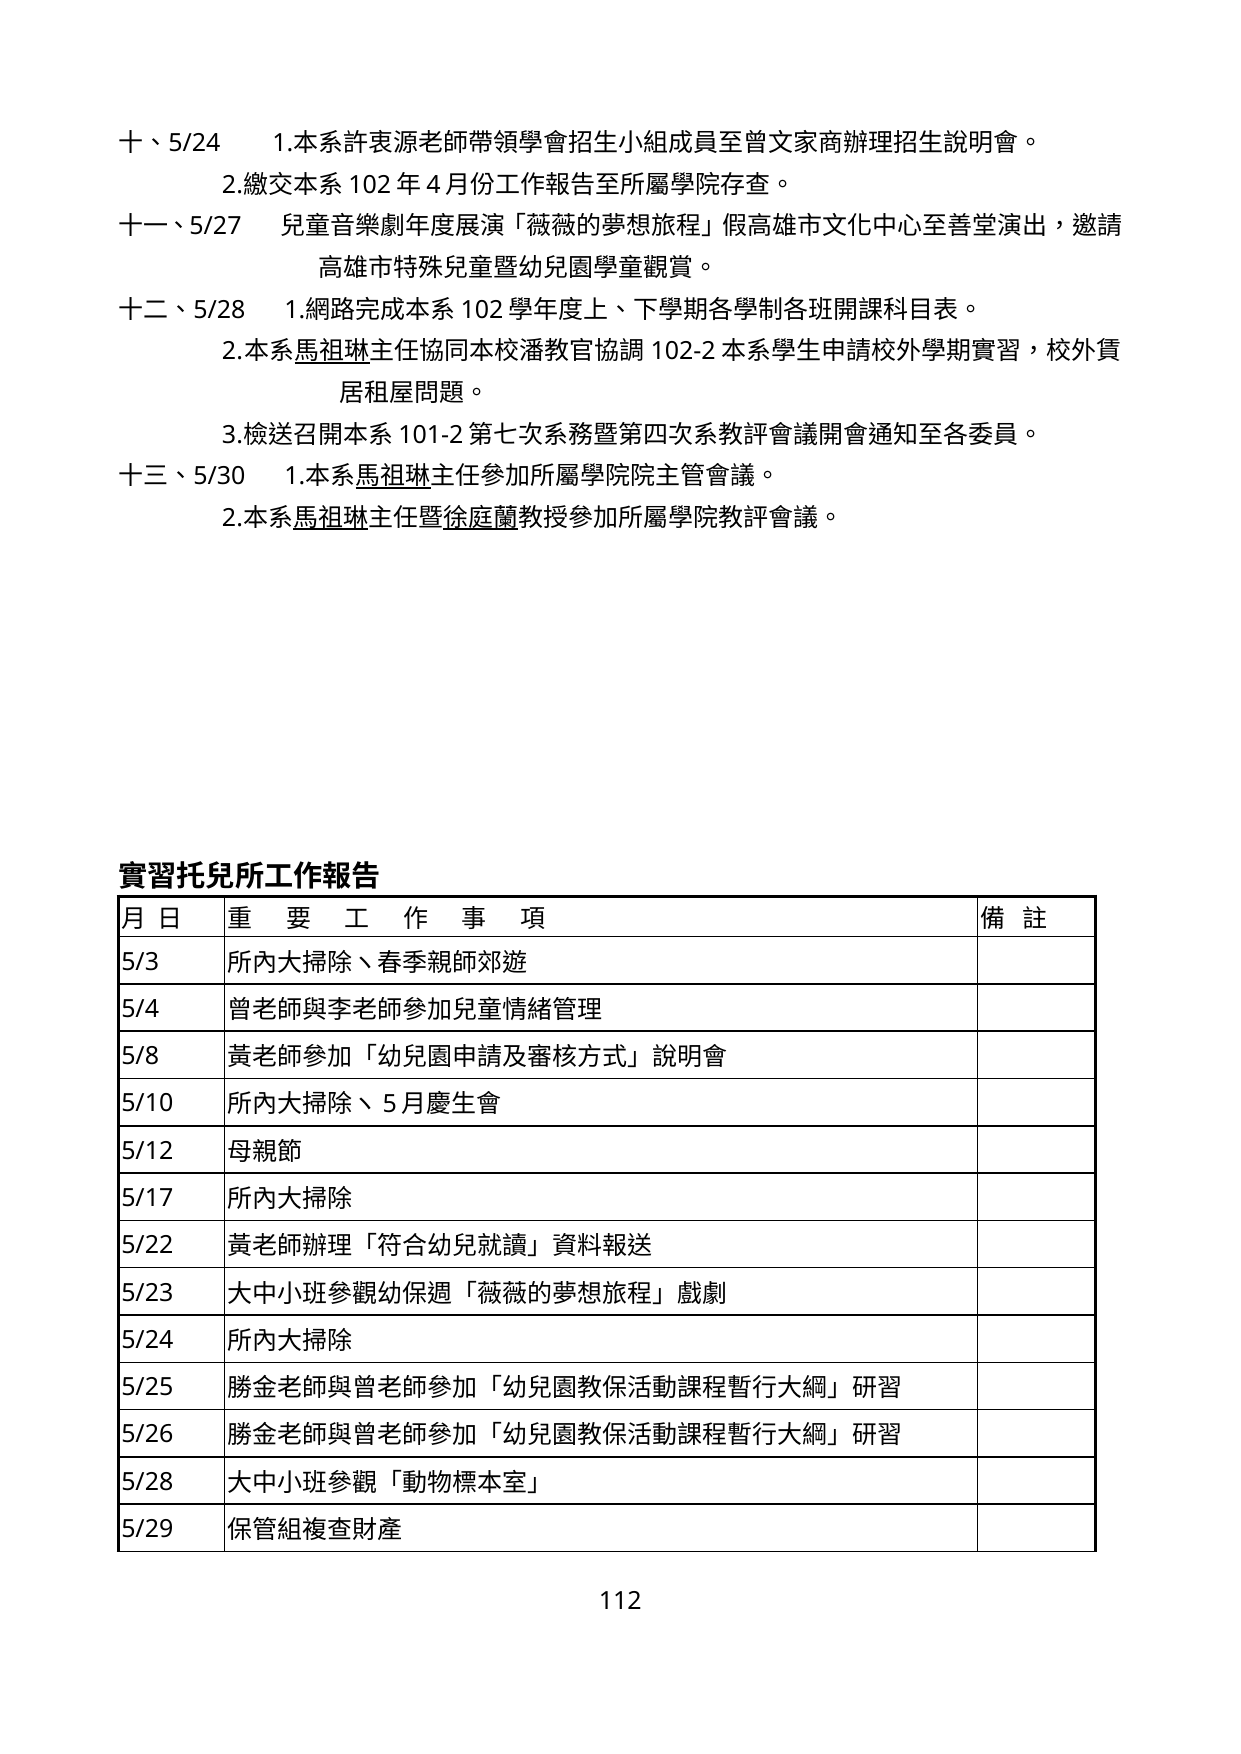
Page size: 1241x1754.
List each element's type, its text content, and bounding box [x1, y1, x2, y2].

table_cell 5/22 [120, 1221, 224, 1267]
table_cell [978, 1458, 1094, 1503]
table_cell 5/24 [120, 1316, 224, 1361]
text 十二、5/28 1.網路完成本系102學年度上、下學期各學制各班開課科目表。 [118, 285, 1122, 326]
text 十一、5/27 兒童音樂劇年度展演「薇薇的夢想旅程」假高雄市文化中心至善堂演出，邀請高雄市特殊兒童暨幼兒園學童觀賞。 [118, 201, 1122, 285]
table_cell [978, 1316, 1094, 1361]
text 2.繳交本系102年4月份工作報告至所屬學院存查。 [118, 160, 1122, 201]
table_header 備 註 [978, 898, 1094, 936]
table_cell [978, 937, 1094, 983]
table_cell 5/8 [120, 1032, 224, 1078]
table_cell 所內大掃除ヽ春季親師郊遊 [225, 937, 977, 983]
table_cell 5/28 [120, 1458, 224, 1503]
table_cell [978, 1127, 1094, 1172]
table_cell 母親節 [225, 1127, 977, 1172]
table_cell 保管組複查財產 [225, 1505, 977, 1551]
table_header 月 日 [120, 898, 224, 936]
table_cell [978, 1221, 1094, 1267]
table_cell 所內大掃除 [225, 1316, 977, 1361]
table_cell 大中小班參觀幼保週「薇薇的夢想旅程」戲劇 [225, 1268, 977, 1314]
text 3.檢送召開本系101-2第七次系務暨第四次系教評會議開會通知至各委員。 [118, 410, 1122, 451]
table_cell [978, 1505, 1094, 1551]
text 十、5/24 1.本系許衷源老師帶領學會招生小組成員至曾文家商辦理招生說明會。 [118, 118, 1122, 160]
table_cell [978, 1079, 1094, 1125]
text 2.本系馬祖琳主任協同本校潘教官協調102-2本系學生申請校外學期實習，校外賃居租屋問題。 [118, 326, 1122, 410]
table_cell 5/29 [120, 1505, 224, 1551]
table_cell 5/4 [120, 985, 224, 1030]
table_header 重 要 工 作 事 項 [225, 898, 977, 936]
table_cell [978, 1268, 1094, 1314]
table_cell 勝金老師與曾老師參加「幼兒園教保活動課程暫行大綱」研習 [225, 1410, 977, 1456]
table_cell 5/10 [120, 1079, 224, 1125]
table_cell 所內大掃除 [225, 1174, 977, 1219]
text 十三、5/30 1.本系馬祖琳主任參加所屬學院院主管會議。 [118, 451, 1122, 493]
table_cell [978, 1410, 1094, 1456]
table_cell 5/23 [120, 1268, 224, 1314]
table_cell 曾老師與李老師參加兒童情緒管理 [225, 985, 977, 1030]
table_cell 大中小班參觀「動物標本室」 [225, 1458, 977, 1503]
table_cell 黃老師辦理「符合幼兒就讀」資料報送 [225, 1221, 977, 1267]
table_cell 5/17 [120, 1174, 224, 1219]
table_cell 5/26 [120, 1410, 224, 1456]
table_cell [978, 1032, 1094, 1078]
table_cell 5/25 [120, 1363, 224, 1409]
table_cell 5/3 [120, 937, 224, 983]
table_cell [978, 1363, 1094, 1409]
text 2.本系馬祖琳主任暨徐庭蘭教授參加所屬學院教評會議。 [118, 493, 1122, 535]
table_cell 勝金老師與曾老師參加「幼兒園教保活動課程暫行大綱」研習 [225, 1363, 977, 1409]
table_cell 所內大掃除ヽ5月慶生會 [225, 1079, 977, 1125]
table_cell 黃老師參加「幼兒園申請及審核方式」說明會 [225, 1032, 977, 1078]
text 實習托兒所工作報告 [118, 852, 1122, 894]
table_cell [978, 1174, 1094, 1219]
table_cell 5/12 [120, 1127, 224, 1172]
table_cell [978, 985, 1094, 1030]
